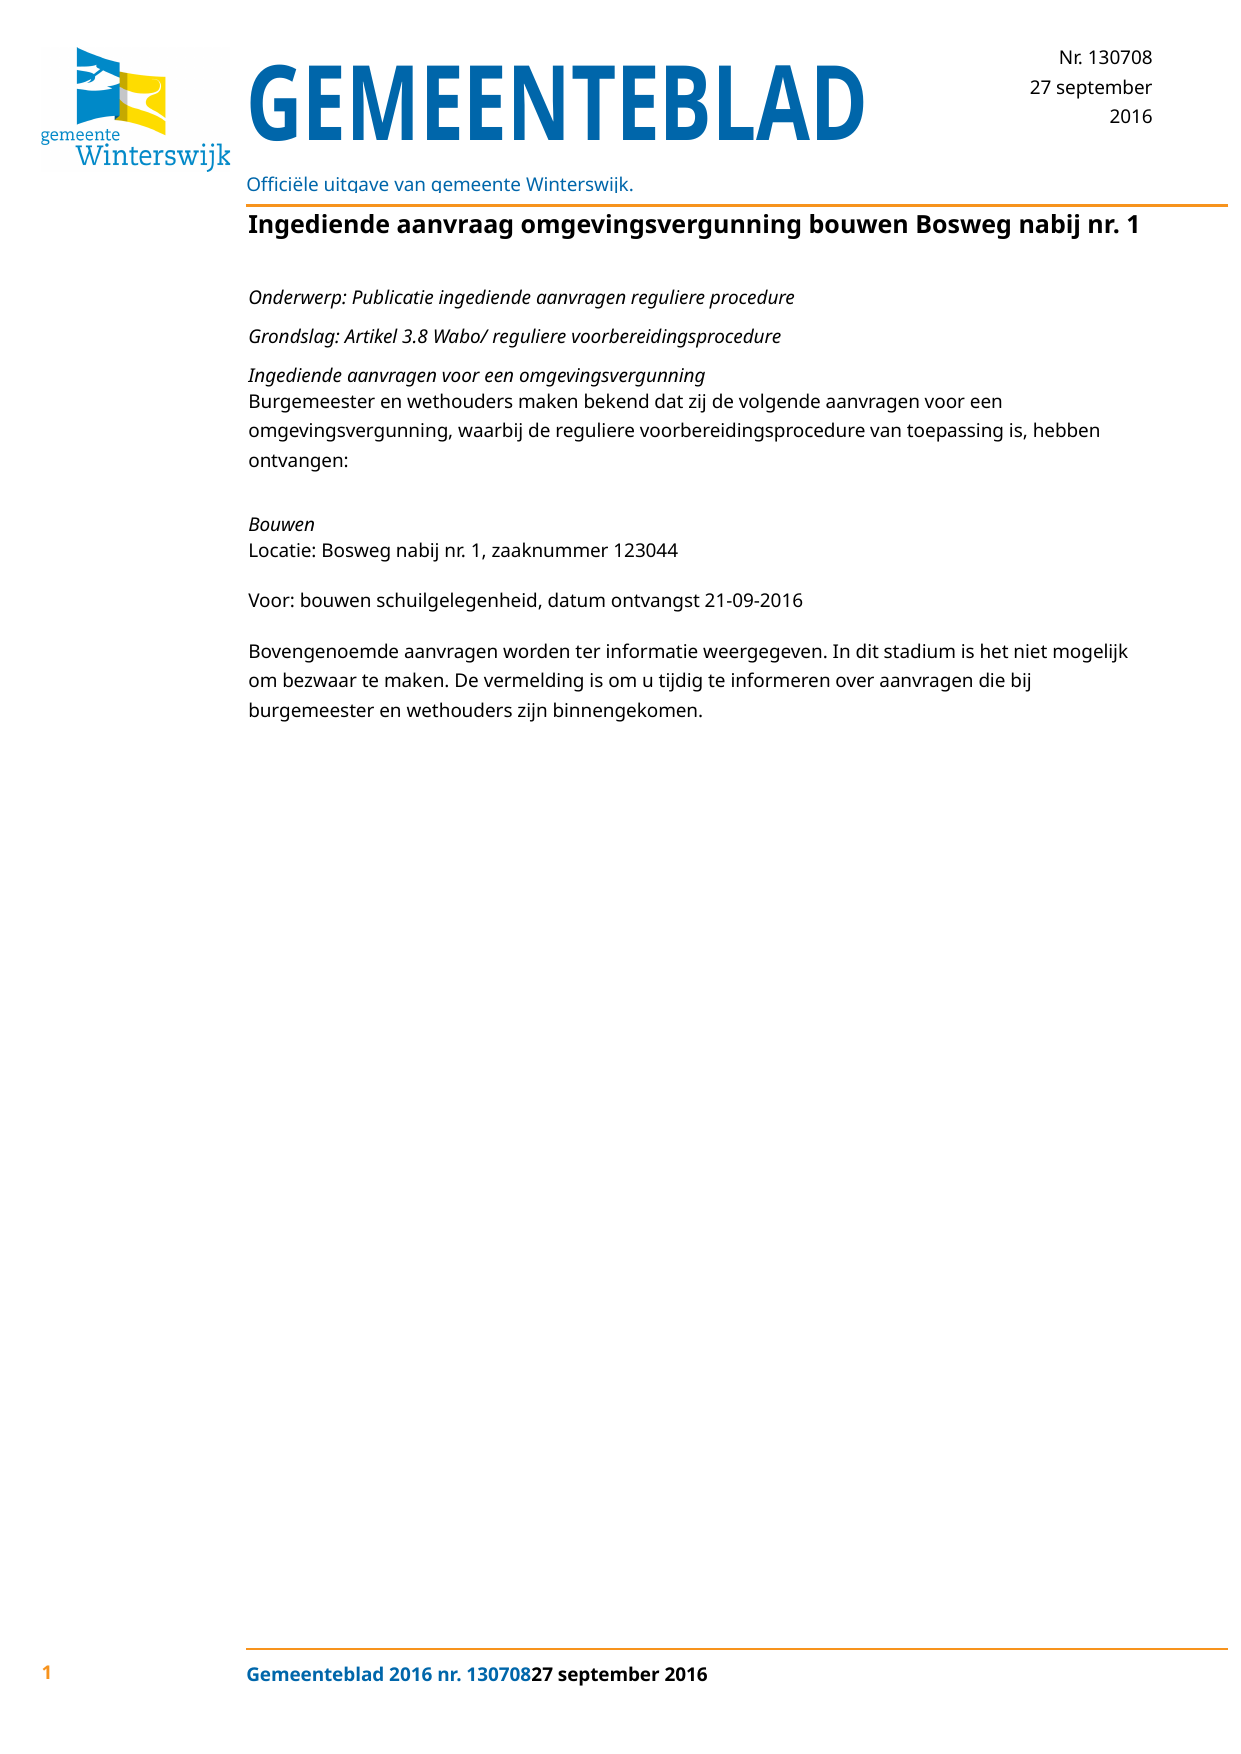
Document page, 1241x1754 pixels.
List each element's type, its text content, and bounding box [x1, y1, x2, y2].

picture [41, 47, 231, 172]
text Ingediende aanvraag omgevingsvergunning bouwen Bosweg nabij nr. 1 [248, 207, 1152, 241]
text Grondslag: Artikel 3.8 Wabo/ reguliere voorbereidingsprocedure [248, 323, 1152, 349]
text Burgemeester en wethouders maken bekend dat zij de volgende aanvragen voor een omgevingsvergunning, waarbij de reguliere voorbereidingsprocedure van toepassing is, hebben ontvangen: [248, 388, 1152, 473]
text Ingediende aanvragen voor een omgevingsvergunning [248, 362, 1152, 388]
text Onderwerp: Publicatie ingediende aanvragen reguliere procedure [248, 284, 1152, 309]
text Bovengenoemde aanvragen worden ter informatie weergegeven. In dit stadium is het niet mogelijk om bezwaar te maken. De vermelding is om u tijdig te informeren over aanvragen die bij burgemeester en wethouders zijn binnengekomen. [248, 638, 1152, 723]
text Locatie: Bosweg nabij nr. 1, zaaknummer 123044 [248, 537, 1152, 563]
text Voor: bouwen schuilgelegenheid, datum ontvangst 21-09-2016 [248, 587, 1152, 613]
text Bouwen [248, 511, 1152, 537]
picture [225, 153, 231, 162]
